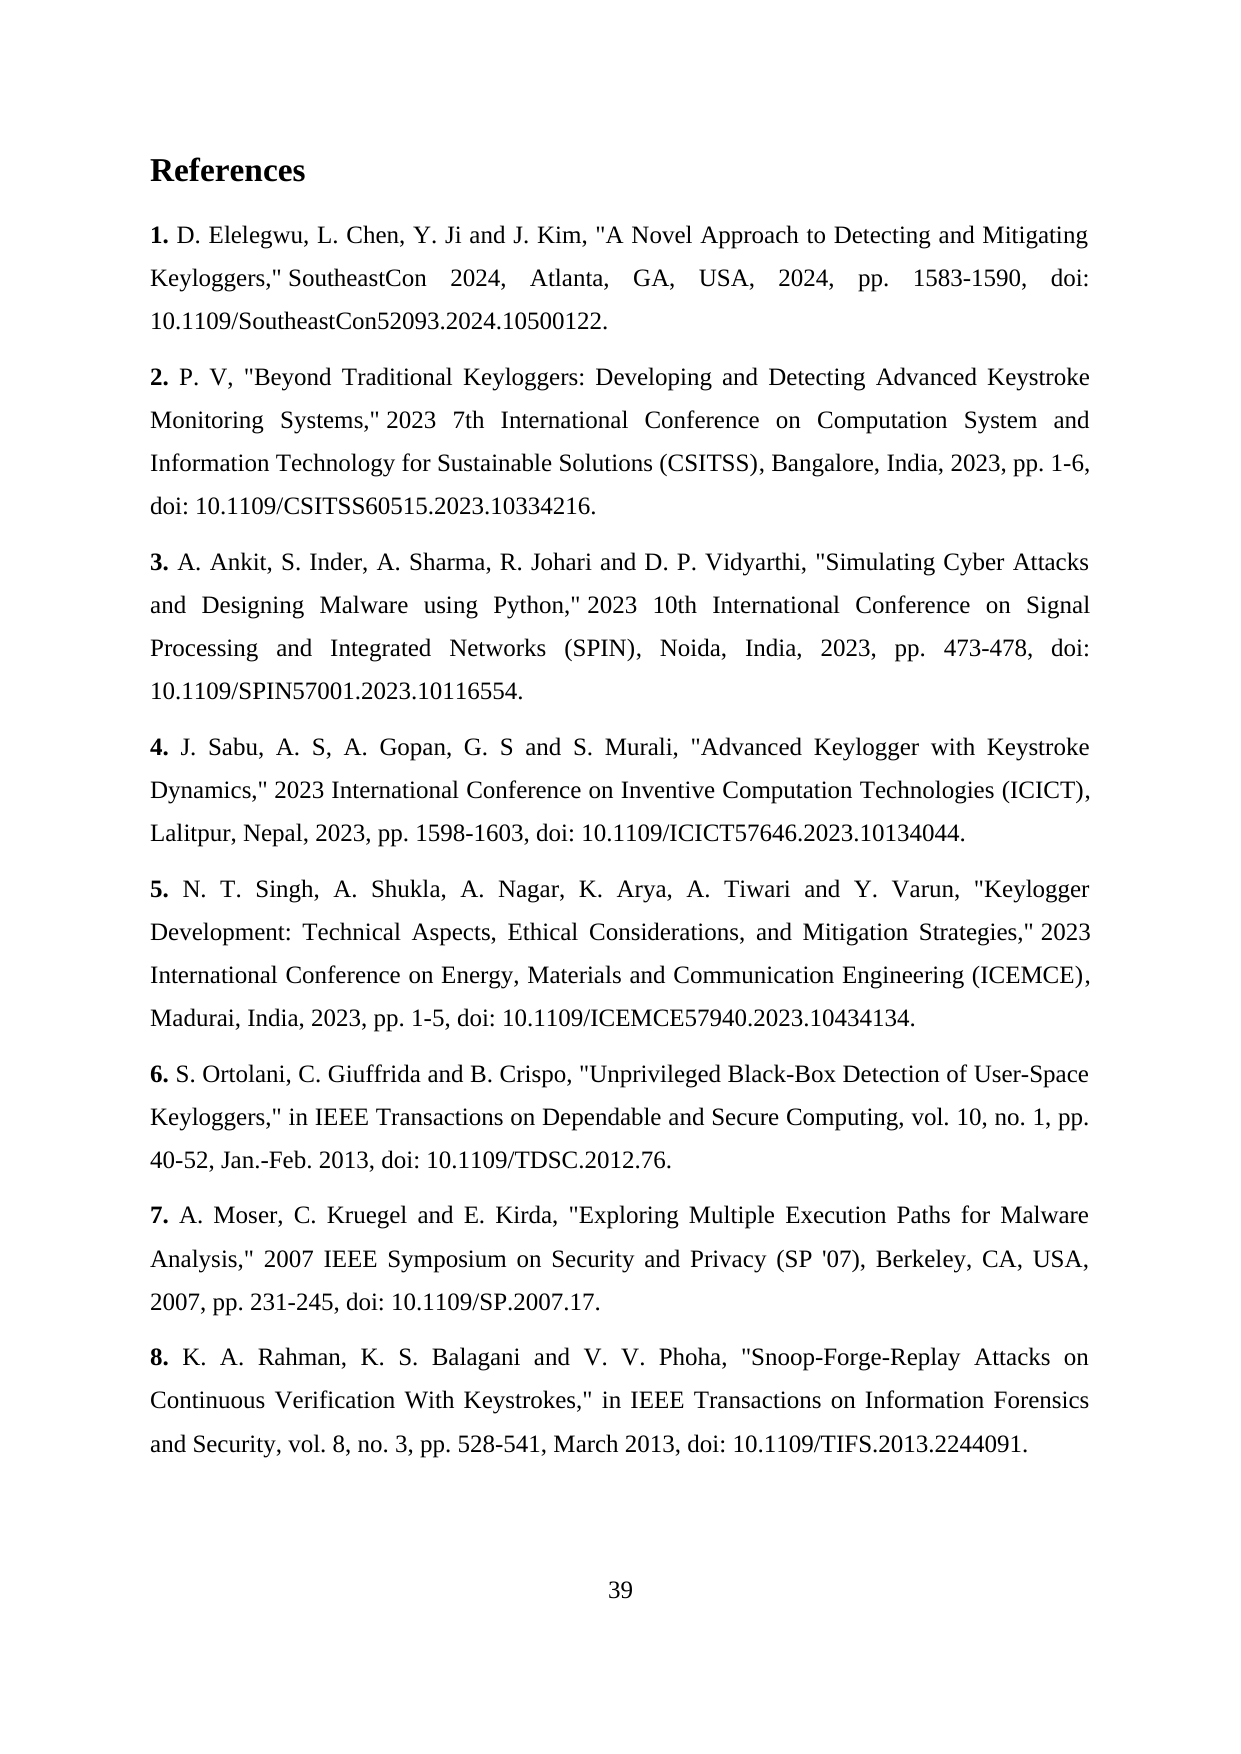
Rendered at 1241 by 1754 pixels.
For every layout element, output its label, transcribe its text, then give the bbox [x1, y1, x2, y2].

text References [150, 150, 1091, 188]
text 7. A. Moser, C. Kruegel and E. Kirda, "Exploring Multiple Execution Paths for Malware Analysis," 2007 IEEE Symposium on Security and Privacy (SP '07), Berkeley, CA, USA, 2007, pp. 231-245, doi: 10.1109/SP.2007.17. [150, 1201, 1091, 1316]
text 2. P. V, "Beyond Traditional Keyloggers: Developing and Detecting Advanced Keystroke Monitoring Systems," 2023 7th International Conference on Computation System and Information Technology for Sustainable Solutions (CSITSS), Bangalore, India, 2023, pp. 1-6, doi: 10.1109/CSITSS60515.2023.10334216. [150, 362, 1091, 520]
text 4. J. Sabu, A. S, A. Gopan, G. S and S. Murali, "Advanced Keylogger with Keystroke Dynamics," 2023 International Conference on Inventive Computation Technologies (ICICT), Lalitpur, Nepal, 2023, pp. 1598-1603, doi: 10.1109/ICICT57646.2023.10134044. [150, 732, 1091, 847]
text 1. D. Elelegwu, L. Chen, Y. Ji and J. Kim, "A Novel Approach to Detecting and Mitigating Keyloggers," SoutheastCon 2024, Atlanta, GA, USA, 2024, pp. 1583-1590, doi: 10.1109/SoutheastCon52093.2024.10500122. [150, 220, 1091, 335]
text 8. K. A. Rahman, K. S. Balagani and V. V. Phoha, "Snoop-Forge-Replay Attacks on Continuous Verification With Keystrokes," in IEEE Transactions on Information Forensics and Security, vol. 8, no. 3, pp. 528-541, March 2013, doi: 10.1109/TIFS.2013.2244091. [150, 1342, 1091, 1457]
text 6. S. Ortolani, C. Giuffrida and B. Crispo, "Unprivileged Black-Box Detection of User-Space Keyloggers," in IEEE Transactions on Dependable and Secure Computing, vol. 10, no. 1, pp. 40-52, Jan.-Feb. 2013, doi: 10.1109/TDSC.2012.76. [150, 1059, 1091, 1174]
text 3. A. Ankit, S. Inder, A. Sharma, R. Johari and D. P. Vidyarthi, "Simulating Cyber Attacks and Designing Malware using Python," 2023 10th International Conference on Signal Processing and Integrated Networks (SPIN), Noida, India, 2023, pp. 473-478, doi: 10.1109/SPIN57001.2023.10116554. [150, 547, 1091, 705]
text 5. N. T. Singh, A. Shukla, A. Nagar, K. Arya, A. Tiwari and Y. Varun, "Keylogger Development: Technical Aspects, Ethical Considerations, and Mitigation Strategies," 2023 International Conference on Energy, Materials and Communication Engineering (ICEMCE), Madurai, India, 2023, pp. 1-5, doi: 10.1109/ICEMCE57940.2023.10434134. [150, 874, 1091, 1032]
